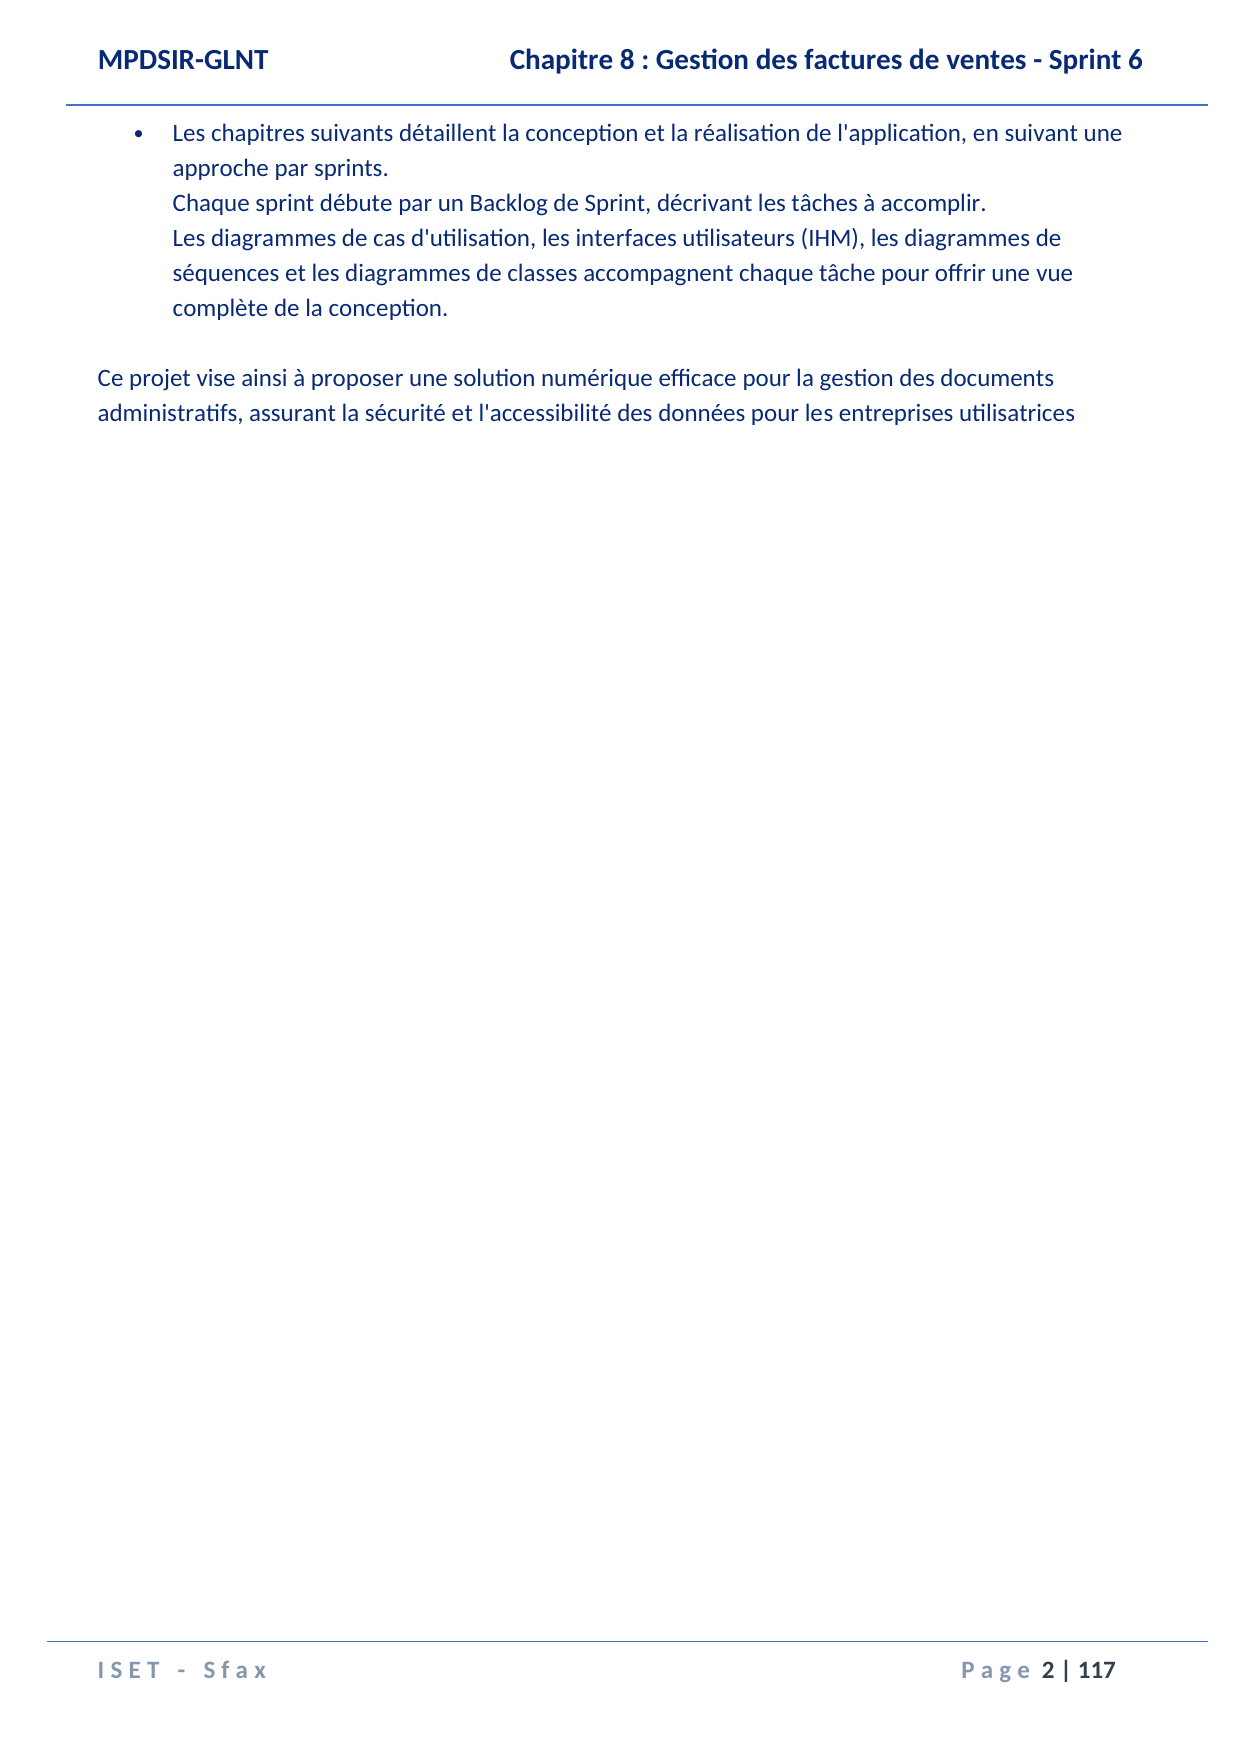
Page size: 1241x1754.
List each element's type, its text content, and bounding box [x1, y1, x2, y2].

list Les chapitres suivants détaille­nt la conception et la réalisation de l'application, e­n suivant une approche par sprints. [135, 117, 1143, 183]
text Le­s diagrammes de cas d'utilisation, les inte­rfaces utilisateurs (IHM), les diagramme­s de séquences e­t les diagrammes de classe­s accompagnent chaque tâche pour offrir une­ vue complète de la conce­ption. [172, 222, 1143, 323]
text Ce projet vise ainsi à propose­r une solution numérique efficace­ pour la gestion des documents administratifs, assurant la sécurité e­t l'accessibilité des données pour le­s entreprises utilisatrice­s [97, 362, 1143, 428]
text Chaque sprint débute­ par un Backlog de Sprint, décrivant les tâches à accomplir. [172, 187, 1143, 218]
